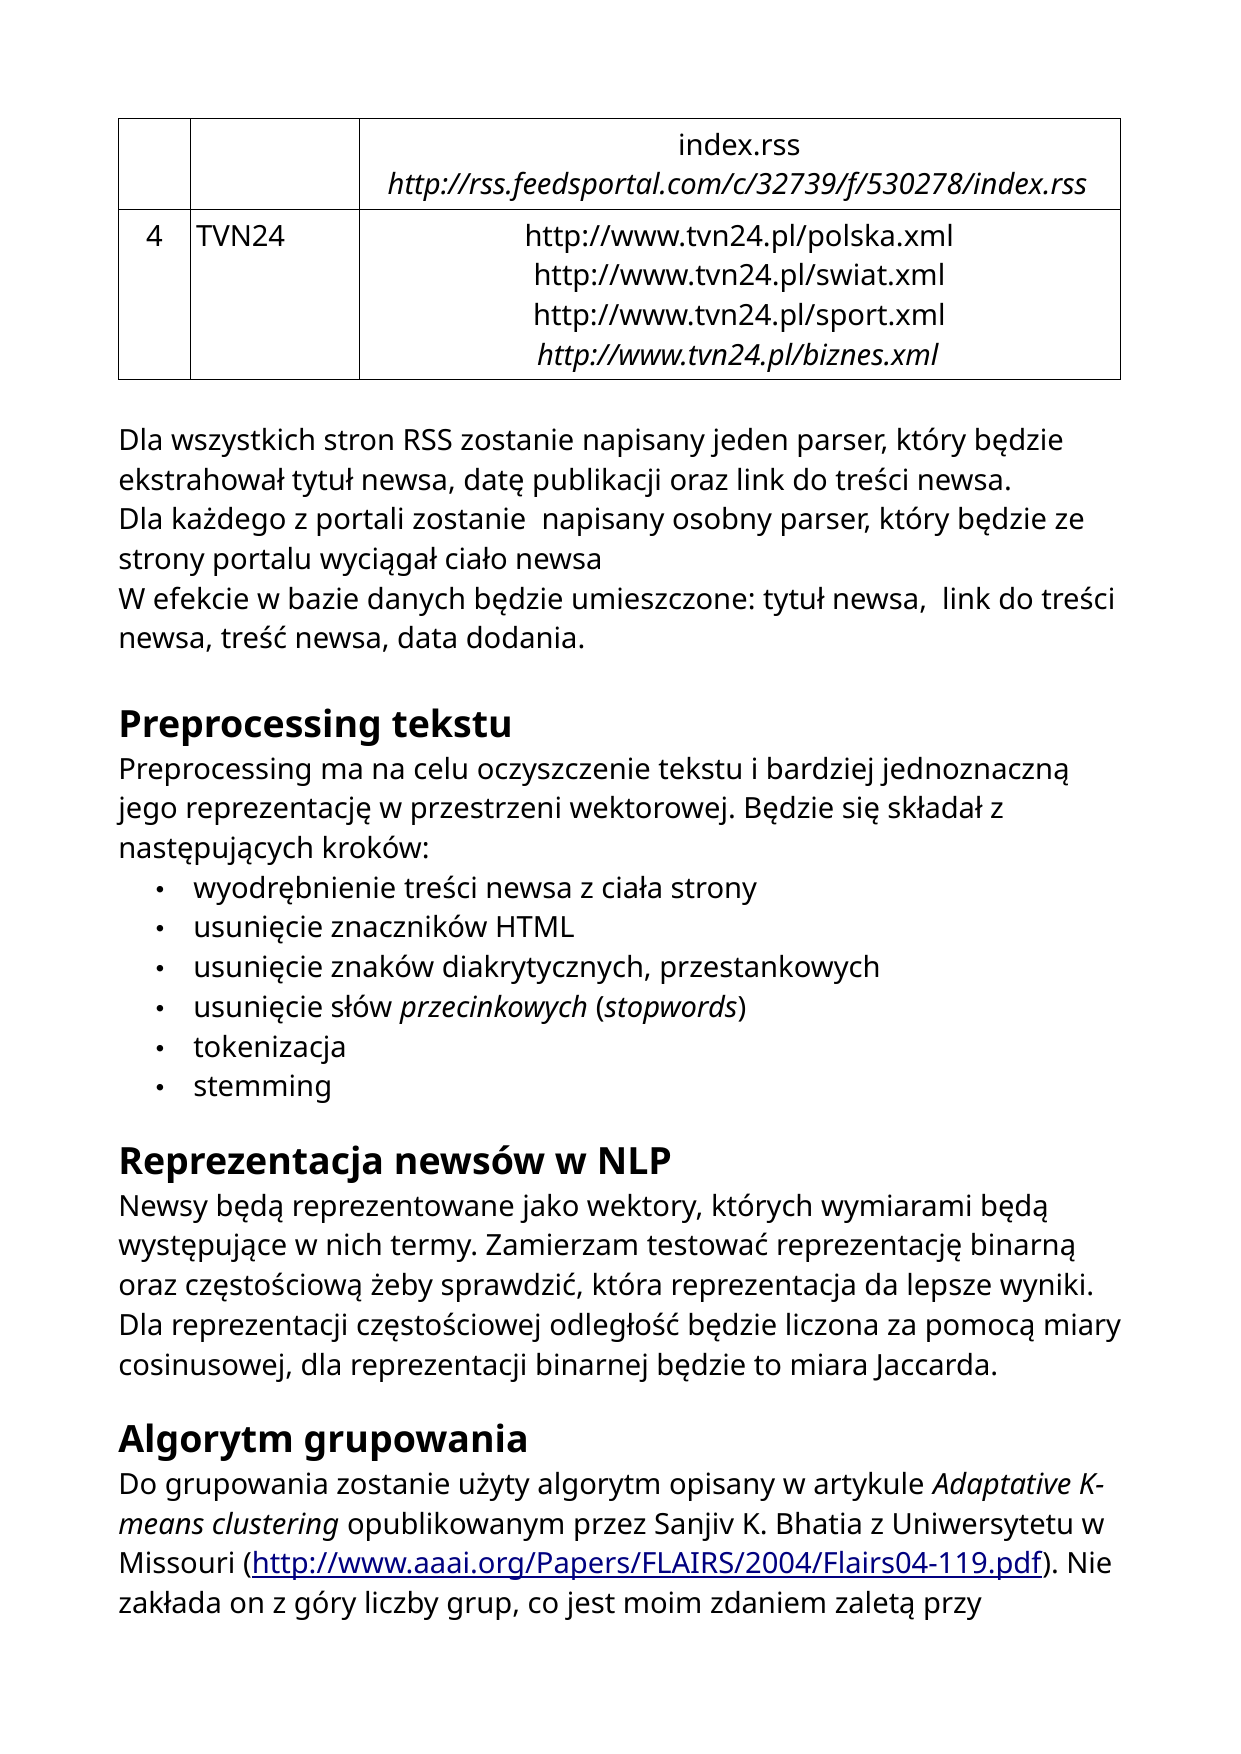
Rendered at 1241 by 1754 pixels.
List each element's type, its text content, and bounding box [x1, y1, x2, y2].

text Dla wszystkich stron RSS zostanie napisany jeden parser, który będzie ekstrahował tytuł newsa, datę publikacji oraz link do treści newsa. [118, 419, 1122, 498]
table_cell [191, 119, 359, 209]
list wyodrębnienie treści newsa z ciała strony [156, 867, 1122, 907]
text Dla każdego z portali zostanie napisany osobny parser, który będzie ze strony portalu wyciągał ciało newsa [118, 498, 1122, 578]
list tokenizacja [156, 1026, 1122, 1066]
text W efekcie w bazie danych będzie umieszczone: tytuł newsa, link do treści newsa, treść newsa, data dodania. [118, 578, 1122, 657]
text Algorytm grupowania [118, 1412, 1122, 1463]
table_cell http://www.tvn24.pl/polska.xml http://www.tvn24.pl/swiat.xml http://www.tvn24.pl/sport.xml http://www.tvn24.pl/biznes.xml [360, 210, 1120, 379]
table_cell 4 [119, 210, 190, 379]
text Preprocessing ma na celu oczyszczenie tekstu i bardziej jednoznaczną jego reprezentację w przestrzeni wektorowej. Będzie się składał z następujących kroków: [118, 748, 1122, 867]
text Reprezentacja newsów w NLP [118, 1134, 1122, 1185]
list stemming [156, 1066, 1122, 1105]
text Do grupowania zostanie użyty algorytm opisany w artykule Adaptative K-means clustering opublikowanym przez Sanjiv K. Bhatia z Uniwersytetu w Missouri (http://www.aaai.org/Papers/FLAIRS/2004/Flairs04-119.pdf). Nie zakłada on z góry liczby grup, co jest moim zdaniem zaletą przy [118, 1463, 1122, 1622]
text Preprocessing tekstu [118, 697, 1122, 748]
table_cell [119, 119, 190, 209]
table_cell index.rss http://rss.feedsportal.com/c/32739/f/530278/index.rss [360, 119, 1120, 209]
list usunięcie znaczników HTML [156, 907, 1122, 946]
list usunięcie słów przecinkowych (stopwords) [156, 986, 1122, 1026]
text Newsy będą reprezentowane jako wektory, których wymiarami będą występujące w nich termy. Zamierzam testować reprezentację binarną oraz częstościową żeby sprawdzić, która reprezentacja da lepsze wyniki. Dla reprezentacji częstościowej odległość będzie liczona za pomocą miary cosinusowej, dla reprezentacji binarnej będzie to miara Jaccarda. [118, 1185, 1122, 1383]
list usunięcie znaków diakrytycznych, przestankowych [156, 946, 1122, 986]
table_cell TVN24 [191, 210, 359, 379]
